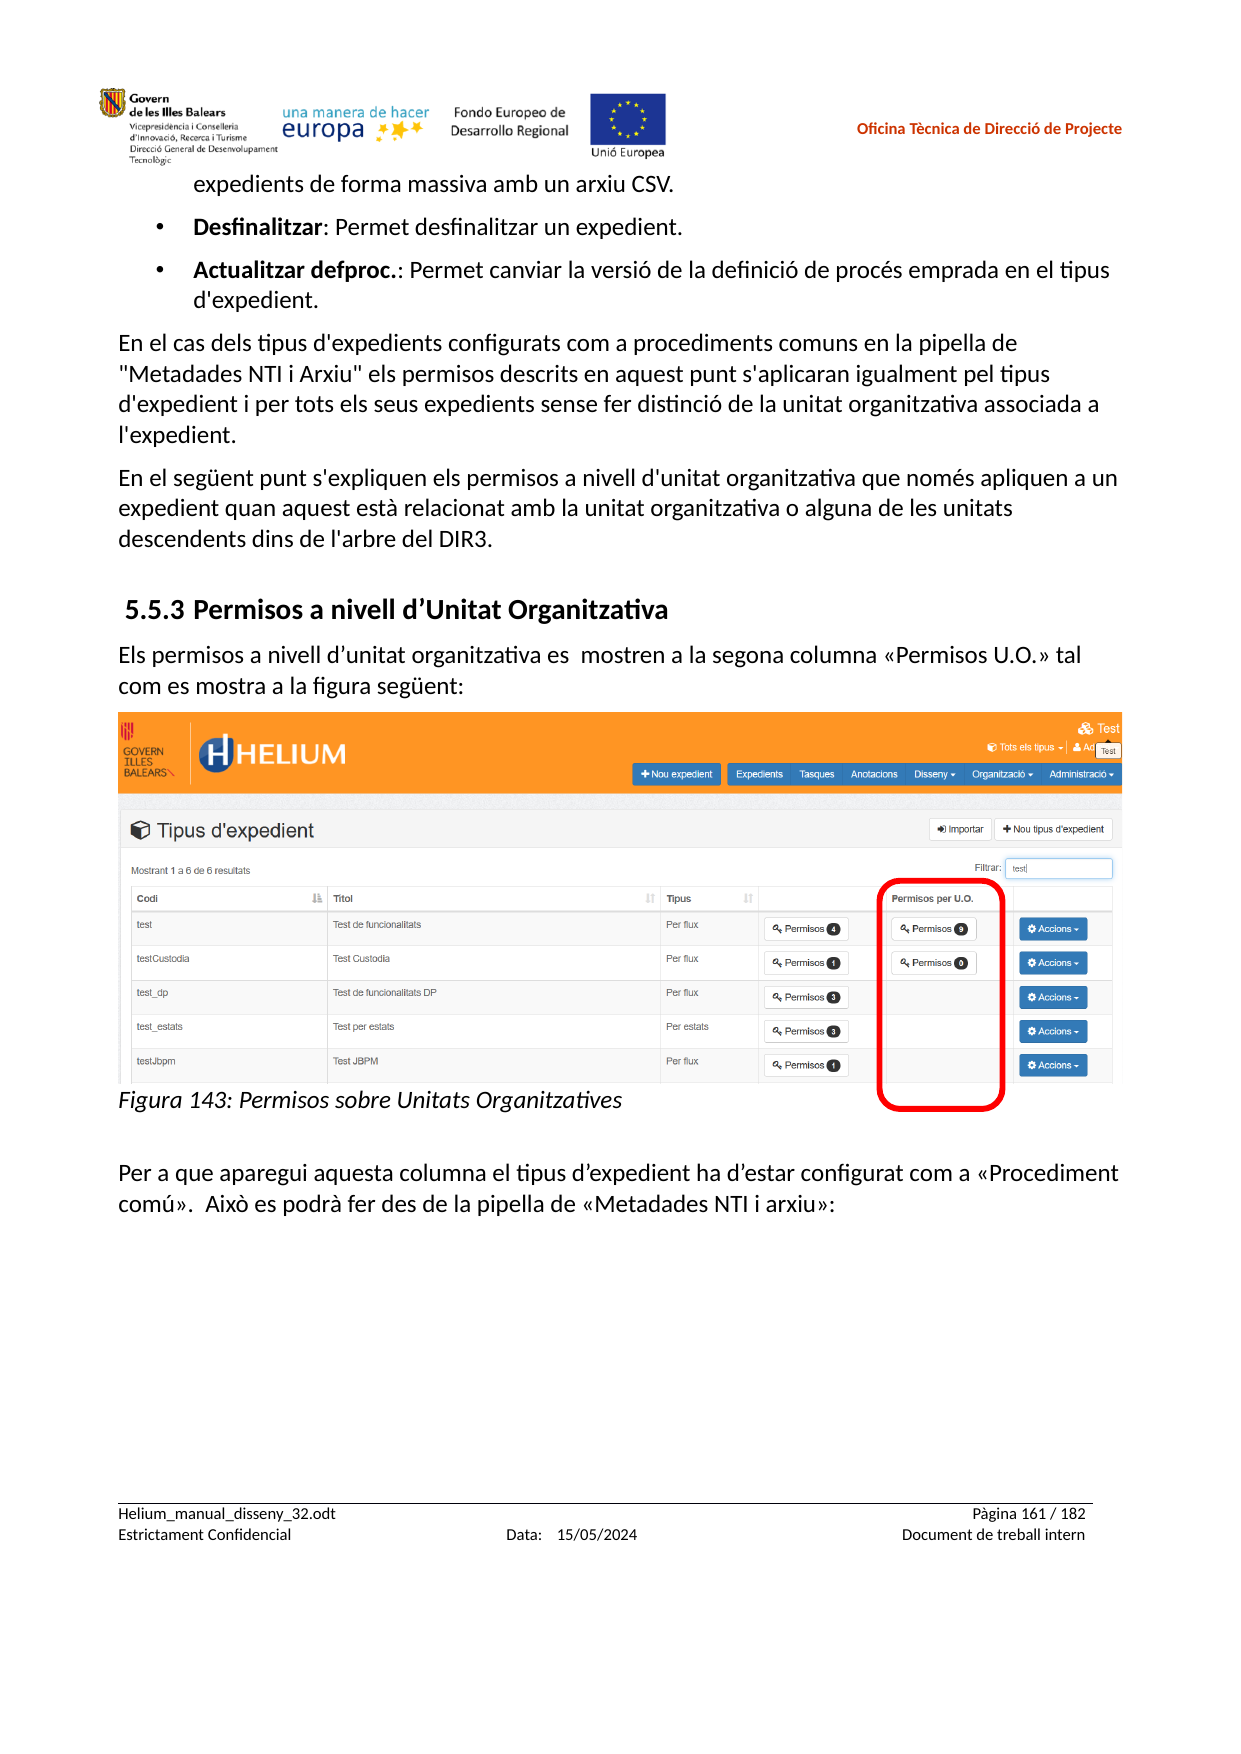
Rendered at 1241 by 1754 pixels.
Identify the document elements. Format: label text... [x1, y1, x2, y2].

list Desfinalitzar: Permet desfinalitzar un expedient. [156, 211, 1122, 241]
text Els permisos a nivell d’unitat organitzativa es mostren a la segona columna «Permisos U.O.» tal com es mostra a la figura següent: [118, 639, 1122, 700]
picture [118, 712, 1123, 1084]
text Per a que aparegui aquesta columna el tipus d’expedient ha d’estar configurat com a «Procediment comú». Això es podrà fer des de la pipella de «Metadades NTI i arxiu»: [118, 1157, 1122, 1218]
text Figura 143: Permisos sobre Unitats Organitzatives [118, 1084, 1122, 1114]
text En el cas dels tipus d'expedients configurats com a procediments comuns en la pipella de "Metadades NTI i Arxiu" els permisos descrits en aquest punt s'aplicaran igualment pel tipus d'expedient i per tots els seus expedients sense fer distinció de la unitat organitzativa associada a l'expedient. [118, 327, 1122, 449]
picture [883, 884, 999, 1084]
text En el següent punt s'expliquen els permisos a nivell d'unitat organitzativa que només apliquen a un expedient quan aquest està relacionat amb la unitat organitzativa o alguna de les unitats descendents dins de l'arbre del DIR3. [118, 462, 1122, 554]
subtitle Permisos a nivell d’Unitat Organitzativa [118, 591, 1122, 627]
list expedients de forma massiva amb un arxiu CSV. [156, 168, 1122, 198]
list Actualitzar defproc.: Permet canviar la versió de la definició de procés emprada en el tipus d'expedient. [156, 254, 1122, 315]
picture [99, 87, 668, 166]
